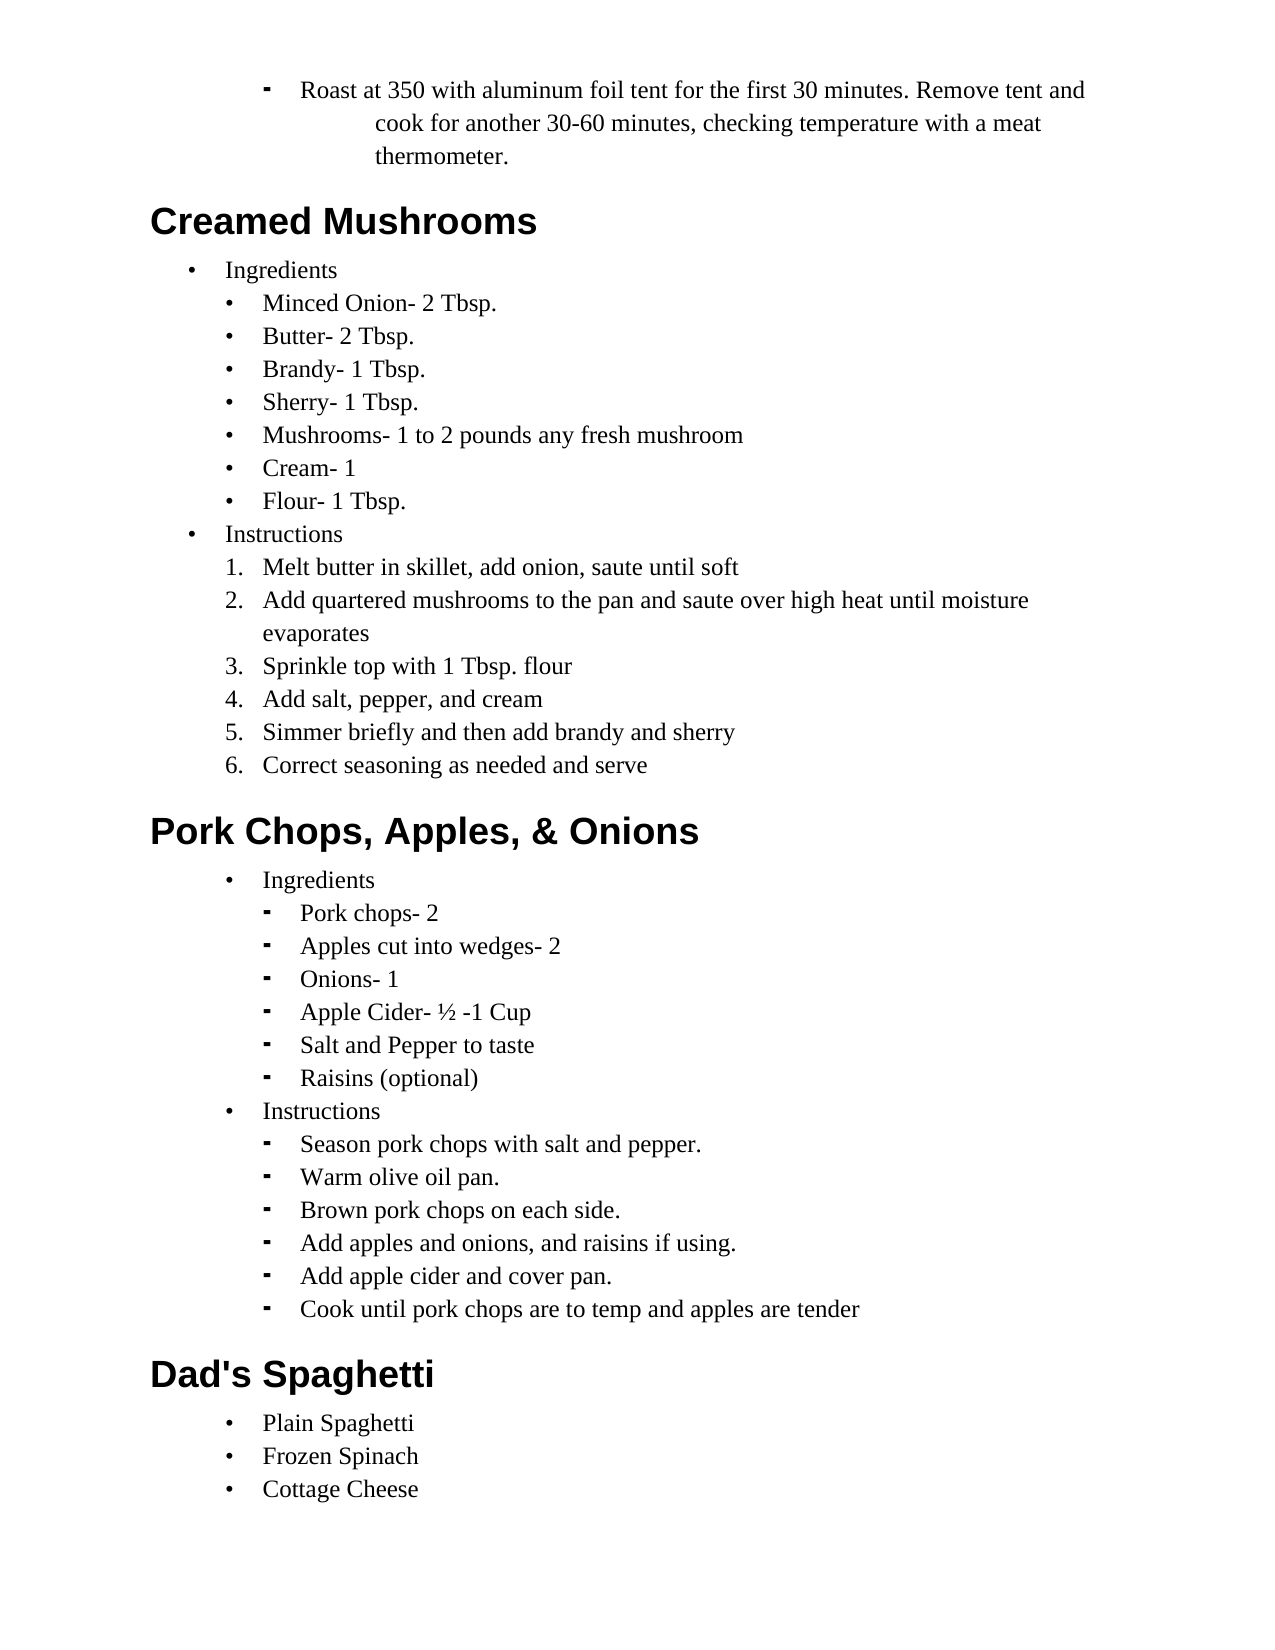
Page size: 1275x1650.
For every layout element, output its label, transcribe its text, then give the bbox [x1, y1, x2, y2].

list Butter- 2 Tbsp. [225, 321, 1125, 350]
list Melt butter in skillet, add onion, saute until soft [225, 552, 1125, 581]
list Correct seasoning as needed and serve [225, 751, 1125, 779]
list Onions- 1 [262, 964, 1125, 992]
subtitle Pork Chops, Apples, & Onions [150, 808, 1125, 852]
list Sprinkle top with 1 Tbsp. flour [225, 651, 1125, 680]
subtitle Dad's Spaghetti [150, 1352, 1125, 1396]
list Season pork chops with salt and pepper. [262, 1129, 1125, 1158]
list Cottage Cheese [225, 1474, 1125, 1503]
list Brandy- 1 Tbsp. [225, 354, 1125, 383]
list Warm olive oil pan. [262, 1162, 1125, 1191]
list Sherry- 1 Tbsp. [225, 387, 1125, 416]
list Brown pork chops on each side. [262, 1195, 1125, 1224]
list Add salt, pepper, and cream [225, 684, 1125, 713]
list Instructions [225, 1096, 1125, 1124]
list Cream- 1 [225, 453, 1125, 482]
list Roast at 350 with aluminum foil tent for the first 30 minutes. Remove tent and cook for another 30-60 minutes, checking temperature with a meat thermometer. [262, 75, 1125, 170]
list Flour- 1 Tbsp. [225, 486, 1125, 515]
list Add apples and onions, and raisins if using. [262, 1228, 1125, 1257]
list Cook until pork chops are to temp and apples are tender [262, 1294, 1125, 1323]
list Apple Cider- ½ -1 Cup [262, 997, 1125, 1026]
list Minced Onion- 2 Tbsp. [225, 288, 1125, 317]
list Mushrooms- 1 to 2 pounds any fresh mushroom [225, 420, 1125, 449]
list Apples cut into wedges- 2 [262, 931, 1125, 959]
list Raisins (optional) [262, 1063, 1125, 1092]
list Plain Spaghetti [225, 1408, 1125, 1437]
list Add apple cider and cover pan. [262, 1261, 1125, 1290]
list Instructions [187, 519, 1125, 548]
subtitle Creamed Mushrooms [150, 199, 1125, 243]
list Frozen Spinach [225, 1441, 1125, 1470]
list Salt and Pepper to taste [262, 1030, 1125, 1058]
list Simmer briefly and then add brandy and sherry [225, 717, 1125, 746]
list Ingredients [187, 255, 1125, 284]
list Add quartered mushrooms to the pan and saute over high heat until moisture evaporates [225, 585, 1125, 647]
list Pork chops- 2 [262, 898, 1125, 926]
list Ingredients [225, 865, 1125, 893]
